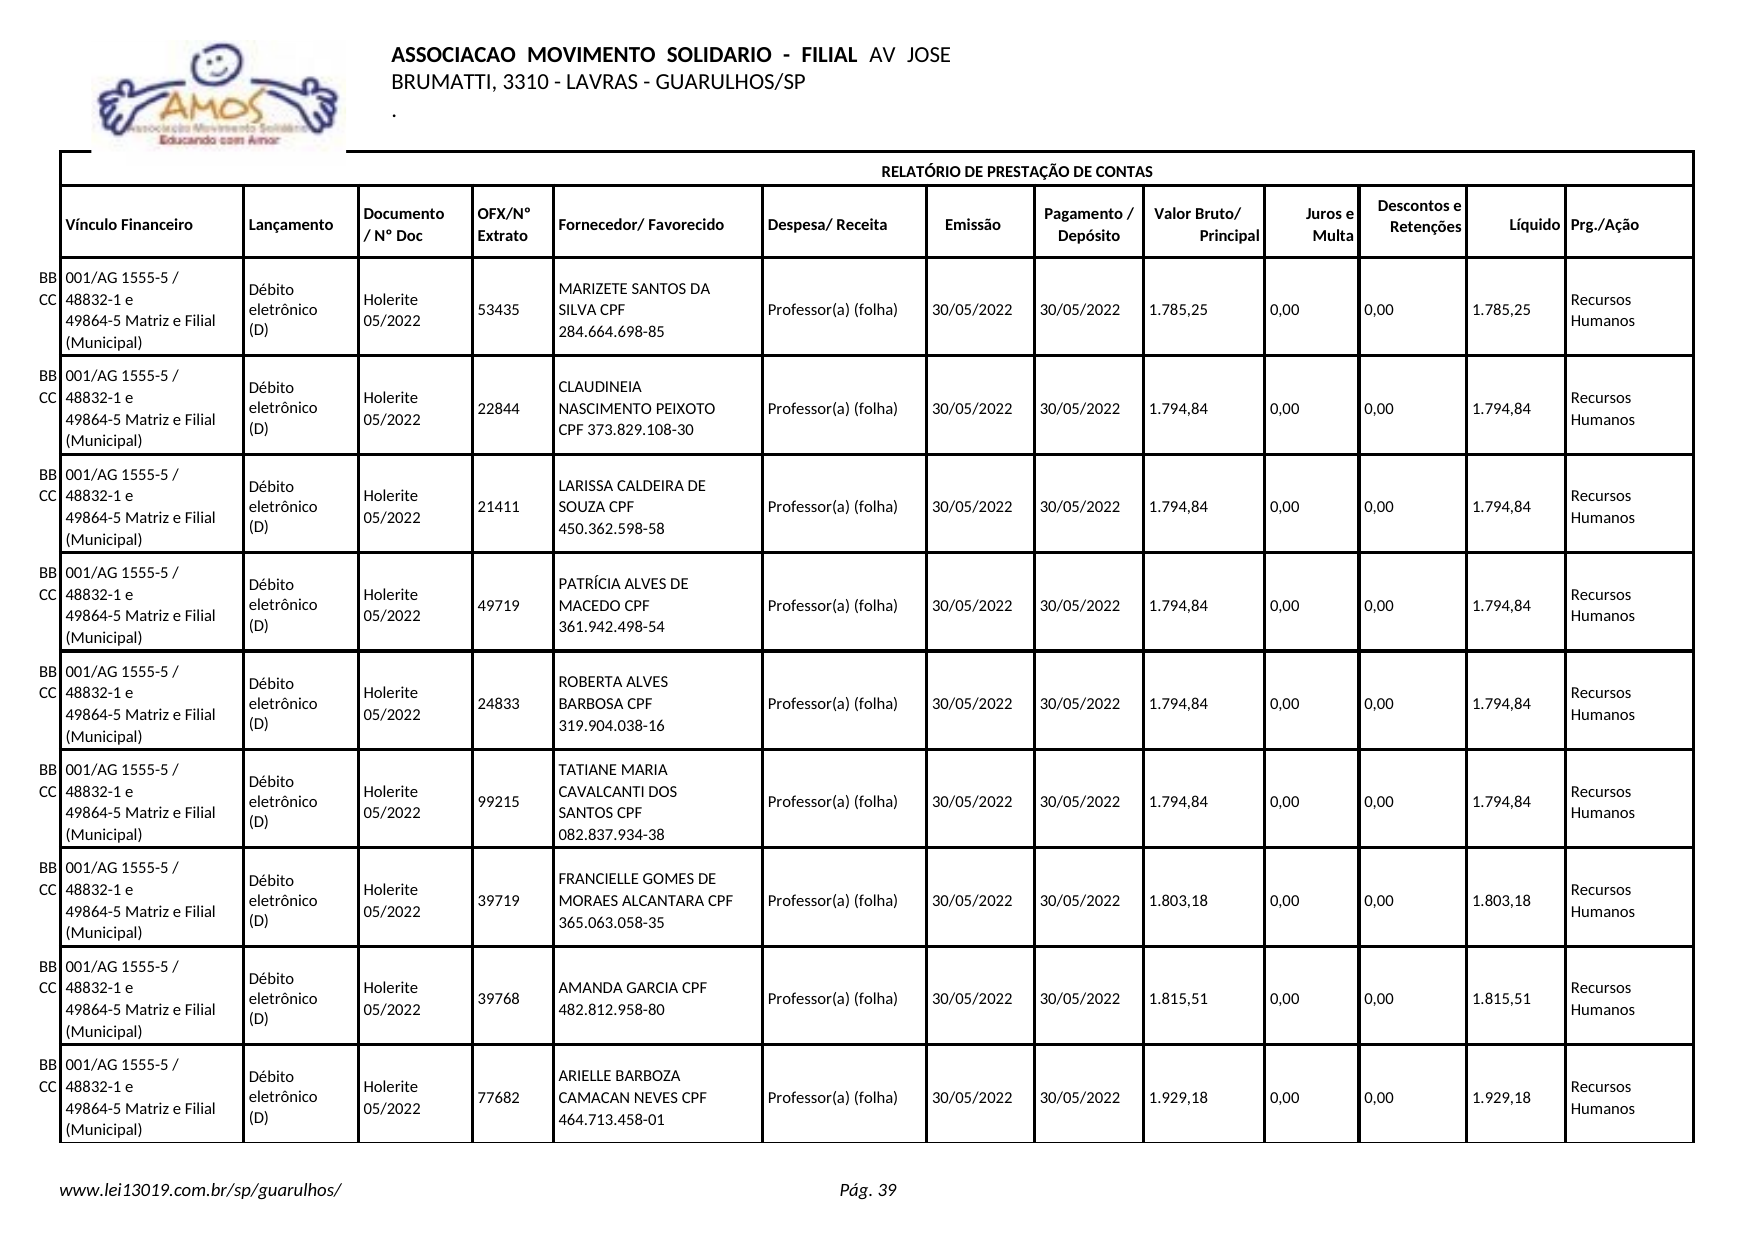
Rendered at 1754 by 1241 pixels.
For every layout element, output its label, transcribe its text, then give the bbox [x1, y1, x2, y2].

table_cell Holerite 05/2022 [360, 357, 471, 452]
table_header RELATÓRIO DE PRESTAÇÃO DE CONTAS [62, 153, 1692, 183]
table_cell ROBERTA ALVES BARBOSA CPF 319.904.038-16 [555, 653, 761, 748]
table_cell Professor(a) (folha) [764, 1046, 925, 1142]
table_cell Valor Bruto/ Principal [1145, 187, 1263, 256]
table_cell 0,00 [1266, 259, 1357, 354]
table_cell Holerite 05/2022 [360, 554, 471, 649]
table_cell 0,00 [1361, 456, 1465, 551]
table_cell 22844 [474, 357, 552, 452]
table_cell 0,00 [1266, 849, 1357, 945]
table_cell 1.794,84 [1468, 554, 1564, 649]
table_cell Recursos Humanos [1567, 554, 1692, 649]
table_cell Holerite 05/2022 [360, 456, 471, 551]
table_cell Fornecedor/ Favorecido [555, 187, 761, 256]
table_cell Débito eletrônico (D) [245, 259, 357, 354]
table_cell 30/05/2022 [1036, 456, 1142, 551]
table_cell 001/AG 1555-5 / 48832-1 e 49864-5 Matriz e Filial (Municipal) [62, 357, 242, 452]
table_cell Documento / Nº Doc [360, 187, 471, 256]
table_cell 24833 [474, 653, 552, 748]
table_cell 1.794,84 [1145, 751, 1263, 846]
table_cell 0,00 [1361, 357, 1465, 452]
table_cell Débito eletrônico (D) [245, 357, 357, 452]
table_cell Débito eletrônico (D) [245, 653, 357, 748]
table_cell Recursos Humanos [1567, 948, 1692, 1043]
table_cell OFX/Nº Extrato [474, 187, 552, 256]
table_cell 1.794,84 [1468, 456, 1564, 551]
table_cell Recursos Humanos [1567, 357, 1692, 452]
table_cell 1.785,25 [1145, 259, 1263, 354]
table_cell Lançamento [245, 187, 357, 256]
table_cell Vínculo Financeiro [62, 187, 242, 256]
table_cell 0,00 [1266, 357, 1357, 452]
table_cell 1.794,84 [1145, 456, 1263, 551]
table_cell 1.794,84 [1145, 653, 1263, 748]
table_cell 30/05/2022 [928, 1046, 1033, 1142]
table_cell Líquido [1468, 187, 1564, 256]
table_cell 1.929,18 [1468, 1046, 1564, 1142]
table_cell 0,00 [1266, 456, 1357, 551]
table_cell ARIELLE BARBOZA CAMACAN NEVES CPF 464.713.458-01 [555, 1046, 761, 1142]
table_cell 30/05/2022 [1036, 259, 1142, 354]
table_cell 21411 [474, 456, 552, 551]
table_cell Holerite 05/2022 [360, 849, 471, 945]
table_cell LARISSA CALDEIRA DE SOUZA CPF 450.362.598-58 [555, 456, 761, 551]
table_cell 30/05/2022 [1036, 948, 1142, 1043]
table_cell Prg./Ação [1567, 187, 1692, 256]
table_cell Juros e Multa [1266, 187, 1357, 256]
table_cell Recursos Humanos [1567, 1046, 1692, 1142]
table_cell Professor(a) (folha) [764, 653, 925, 748]
table_cell 0,00 [1361, 653, 1465, 748]
table_cell Holerite 05/2022 [360, 751, 471, 846]
table_cell 30/05/2022 [1036, 653, 1142, 748]
table_cell 30/05/2022 [928, 948, 1033, 1043]
table_cell Recursos Humanos [1567, 456, 1692, 551]
table_cell 0,00 [1361, 554, 1465, 649]
table_cell 30/05/2022 [928, 456, 1033, 551]
table_cell 0,00 [1266, 653, 1357, 748]
table_cell Professor(a) (folha) [764, 751, 925, 846]
table_cell Débito eletrônico (D) [245, 554, 357, 649]
table_cell FRANCIELLE GOMES DE MORAES ALCANTARA CPF 365.063.058-35 [555, 849, 761, 945]
table_cell AMANDA GARCIA CPF 482.812.958-80 [555, 948, 761, 1043]
table_cell 001/AG 1555-5 / 48832-1 e 49864-5 Matriz e Filial (Municipal) [62, 1046, 242, 1142]
table_cell 30/05/2022 [1036, 751, 1142, 846]
table_cell 1.794,84 [1145, 357, 1263, 452]
table_cell 1.803,18 [1468, 849, 1564, 945]
table_cell Pagamento / Depósito [1036, 187, 1142, 256]
table_cell Recursos Humanos [1567, 849, 1692, 945]
table_cell Professor(a) (folha) [764, 357, 925, 452]
table_cell 001/AG 1555-5 / 48832-1 e 49864-5 Matriz e Filial (Municipal) [62, 653, 242, 748]
table_cell 30/05/2022 [928, 653, 1033, 748]
table_cell Débito eletrônico (D) [245, 849, 357, 945]
table_cell Professor(a) (folha) [764, 456, 925, 551]
table_cell 1.794,84 [1145, 554, 1263, 649]
table_cell 001/AG 1555-5 / 48832-1 e 49864-5 Matriz e Filial (Municipal) [62, 259, 242, 354]
table_cell 39719 [474, 849, 552, 945]
table_cell 30/05/2022 [1036, 1046, 1142, 1142]
table_cell 30/05/2022 [928, 751, 1033, 846]
table_cell Emissão [928, 187, 1033, 256]
table_cell Débito eletrônico (D) [245, 948, 357, 1043]
table_cell 39768 [474, 948, 552, 1043]
table_cell 1.794,84 [1468, 653, 1564, 748]
table_cell Recursos Humanos [1567, 259, 1692, 354]
table_cell 1.815,51 [1468, 948, 1564, 1043]
table_cell Holerite 05/2022 [360, 259, 471, 354]
table_cell 0,00 [1361, 259, 1465, 354]
table_cell Recursos Humanos [1567, 751, 1692, 846]
table_cell 0,00 [1266, 1046, 1357, 1142]
table_cell Professor(a) (folha) [764, 259, 925, 354]
table_cell Débito eletrônico (D) [245, 751, 357, 846]
table_cell 99215 [474, 751, 552, 846]
table_cell Débito eletrônico (D) [245, 456, 357, 551]
table_cell 30/05/2022 [1036, 357, 1142, 452]
table_cell 001/AG 1555-5 / 48832-1 e 49864-5 Matriz e Filial (Municipal) [62, 849, 242, 945]
table_cell 1.803,18 [1145, 849, 1263, 945]
table_cell 49719 [474, 554, 552, 649]
table_cell 30/05/2022 [1036, 554, 1142, 649]
table_cell Professor(a) (folha) [764, 948, 925, 1043]
table_cell 001/AG 1555-5 / 48832-1 e 49864-5 Matriz e Filial (Municipal) [62, 948, 242, 1043]
table_cell 001/AG 1555-5 / 48832-1 e 49864-5 Matriz e Filial (Municipal) [62, 751, 242, 846]
table_cell CLAUDINEIA NASCIMENTO PEIXOTO CPF 373.829.108-30 [555, 357, 761, 452]
table_cell Débito eletrônico (D) [245, 1046, 357, 1142]
table_cell 1.794,84 [1468, 357, 1564, 452]
table_cell 1.794,84 [1468, 751, 1564, 846]
table_cell 30/05/2022 [928, 259, 1033, 354]
table_cell 0,00 [1361, 751, 1465, 846]
table_cell 30/05/2022 [928, 357, 1033, 452]
table_cell 0,00 [1266, 554, 1357, 649]
table_cell 0,00 [1361, 948, 1465, 1043]
table_cell 30/05/2022 [1036, 849, 1142, 945]
table_cell 001/AG 1555-5 / 48832-1 e 49864-5 Matriz e Filial (Municipal) [62, 554, 242, 649]
table_cell Recursos Humanos [1567, 653, 1692, 748]
table_cell 1.815,51 [1145, 948, 1263, 1043]
table_cell Holerite 05/2022 [360, 653, 471, 748]
table_cell Holerite 05/2022 [360, 948, 471, 1043]
table_cell 77682 [474, 1046, 552, 1142]
table_cell 0,00 [1361, 1046, 1465, 1142]
table_cell TATIANE MARIA CAVALCANTI DOS SANTOS CPF 082.837.934-38 [555, 751, 761, 846]
table_cell Descontos e Retenções [1361, 187, 1465, 256]
table_cell MARIZETE SANTOS DA SILVA CPF 284.664.698-85 [555, 259, 761, 354]
table_cell 0,00 [1266, 948, 1357, 1043]
table_cell 1.785,25 [1468, 259, 1564, 354]
table_cell Professor(a) (folha) [764, 849, 925, 945]
table_cell Professor(a) (folha) [764, 554, 925, 649]
table_cell 0,00 [1266, 751, 1357, 846]
table_cell 001/AG 1555-5 / 48832-1 e 49864-5 Matriz e Filial (Municipal) [62, 456, 242, 551]
table_cell 30/05/2022 [928, 554, 1033, 649]
table_cell 53435 [474, 259, 552, 354]
table_cell 1.929,18 [1145, 1046, 1263, 1142]
table_cell PATRÍCIA ALVES DE MACEDO CPF 361.942.498-54 [555, 554, 761, 649]
table_cell Holerite 05/2022 [360, 1046, 471, 1142]
table_cell 0,00 [1361, 849, 1465, 945]
table_cell 30/05/2022 [928, 849, 1033, 945]
table_cell Despesa/ Receita [764, 187, 925, 256]
